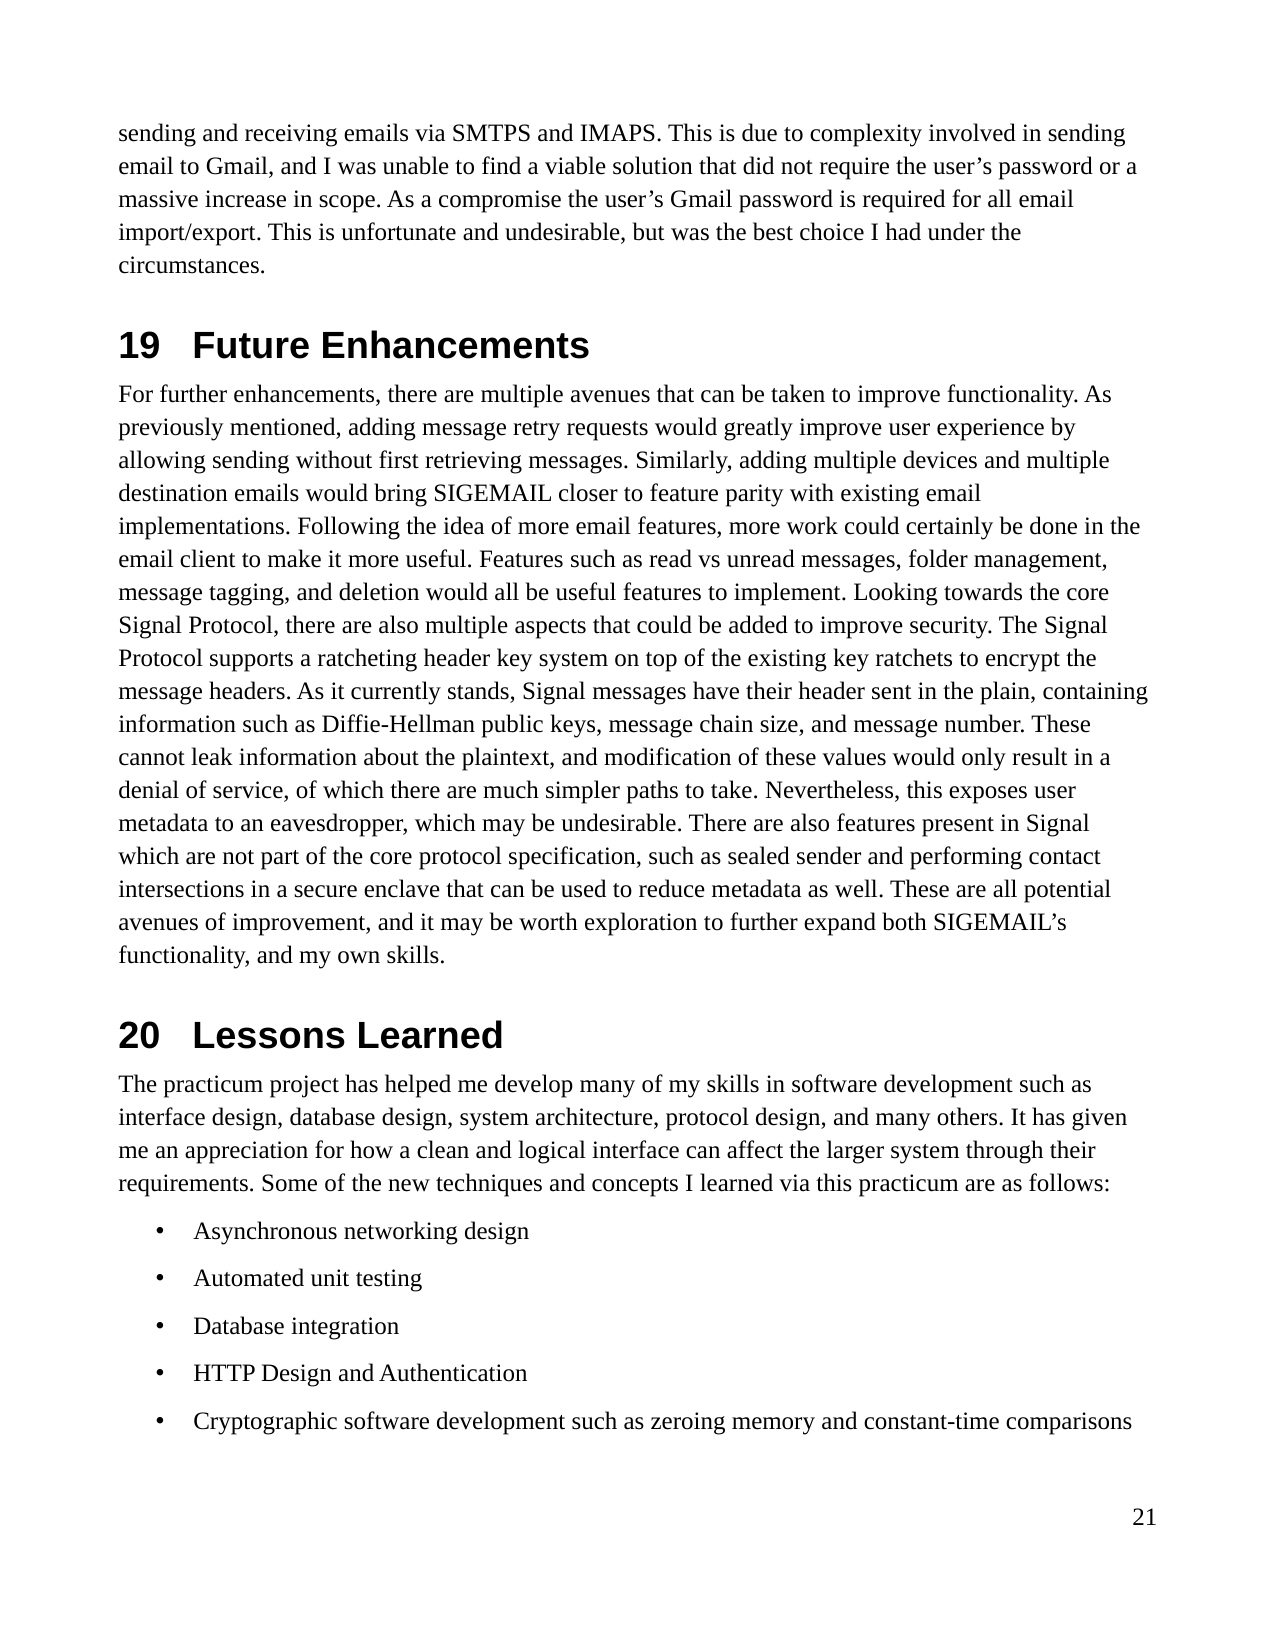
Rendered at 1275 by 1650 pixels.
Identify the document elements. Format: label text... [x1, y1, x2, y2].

text sending and receiving emails via SMTPS and IMAPS. This is due to complexity involved in sending email to Gmail, and I was unable to find a viable solution that did not require the user’s password or a massive increase in scope. As a compromise the user’s Gmail password is required for all email import/export. This is unfortunate and undesirable, but was the best choice I had under the circumstances. [118, 118, 1157, 279]
list HTTP Design and Authentication [156, 1358, 1157, 1387]
text The practicum project has helped me develop many of my skills in software development such as interface design, database design, system architecture, protocol design, and many others. It has given me an appreciation for how a clean and logical interface can affect the larger system through their requirements. Some of the new techniques and concepts I learned via this practicum are as follows: [118, 1069, 1157, 1197]
subtitle Lessons Learned [118, 1013, 1157, 1057]
text For further enhancements, there are multiple avenues that can be taken to improve functionality. As previously mentioned, adding message retry requests would greatly improve user experience by allowing sending without first retrieving messages. Similarly, adding multiple devices and multiple destination emails would bring SIGEMAIL closer to feature parity with existing email implementations. Following the idea of more email features, more work could certainly be done in the email client to make it more useful. Features such as read vs unread messages, folder management, message tagging, and deletion would all be useful features to implement. Looking towards the core Signal Protocol, there are also multiple aspects that could be added to improve security. The Signal Protocol supports a ratcheting header key system on top of the existing key ratchets to encrypt the message headers. As it currently stands, Signal messages have their header sent in the plain, containing information such as Diffie-Hellman public keys, message chain size, and message number. These cannot leak information about the plaintext, and modification of these values would only result in a denial of service, of which there are much simpler paths to take. Nevertheless, this exposes user metadata to an eavesdropper, which may be undesirable. There are also features present in Signal which are not part of the core protocol specification, such as sealed sender and performing contact intersections in a secure enclave that can be used to reduce metadata as well. These are all potential avenues of improvement, and it may be worth exploration to further expand both SIGEMAIL’s functionality, and my own skills. [118, 379, 1157, 969]
list Cryptographic software development such as zeroing memory and constant-time comparisons [156, 1406, 1157, 1435]
list Database integration [156, 1311, 1157, 1340]
subtitle Future Enhancements [118, 323, 1157, 366]
list Asynchronous networking design [156, 1216, 1157, 1244]
list Automated unit testing [156, 1263, 1157, 1292]
